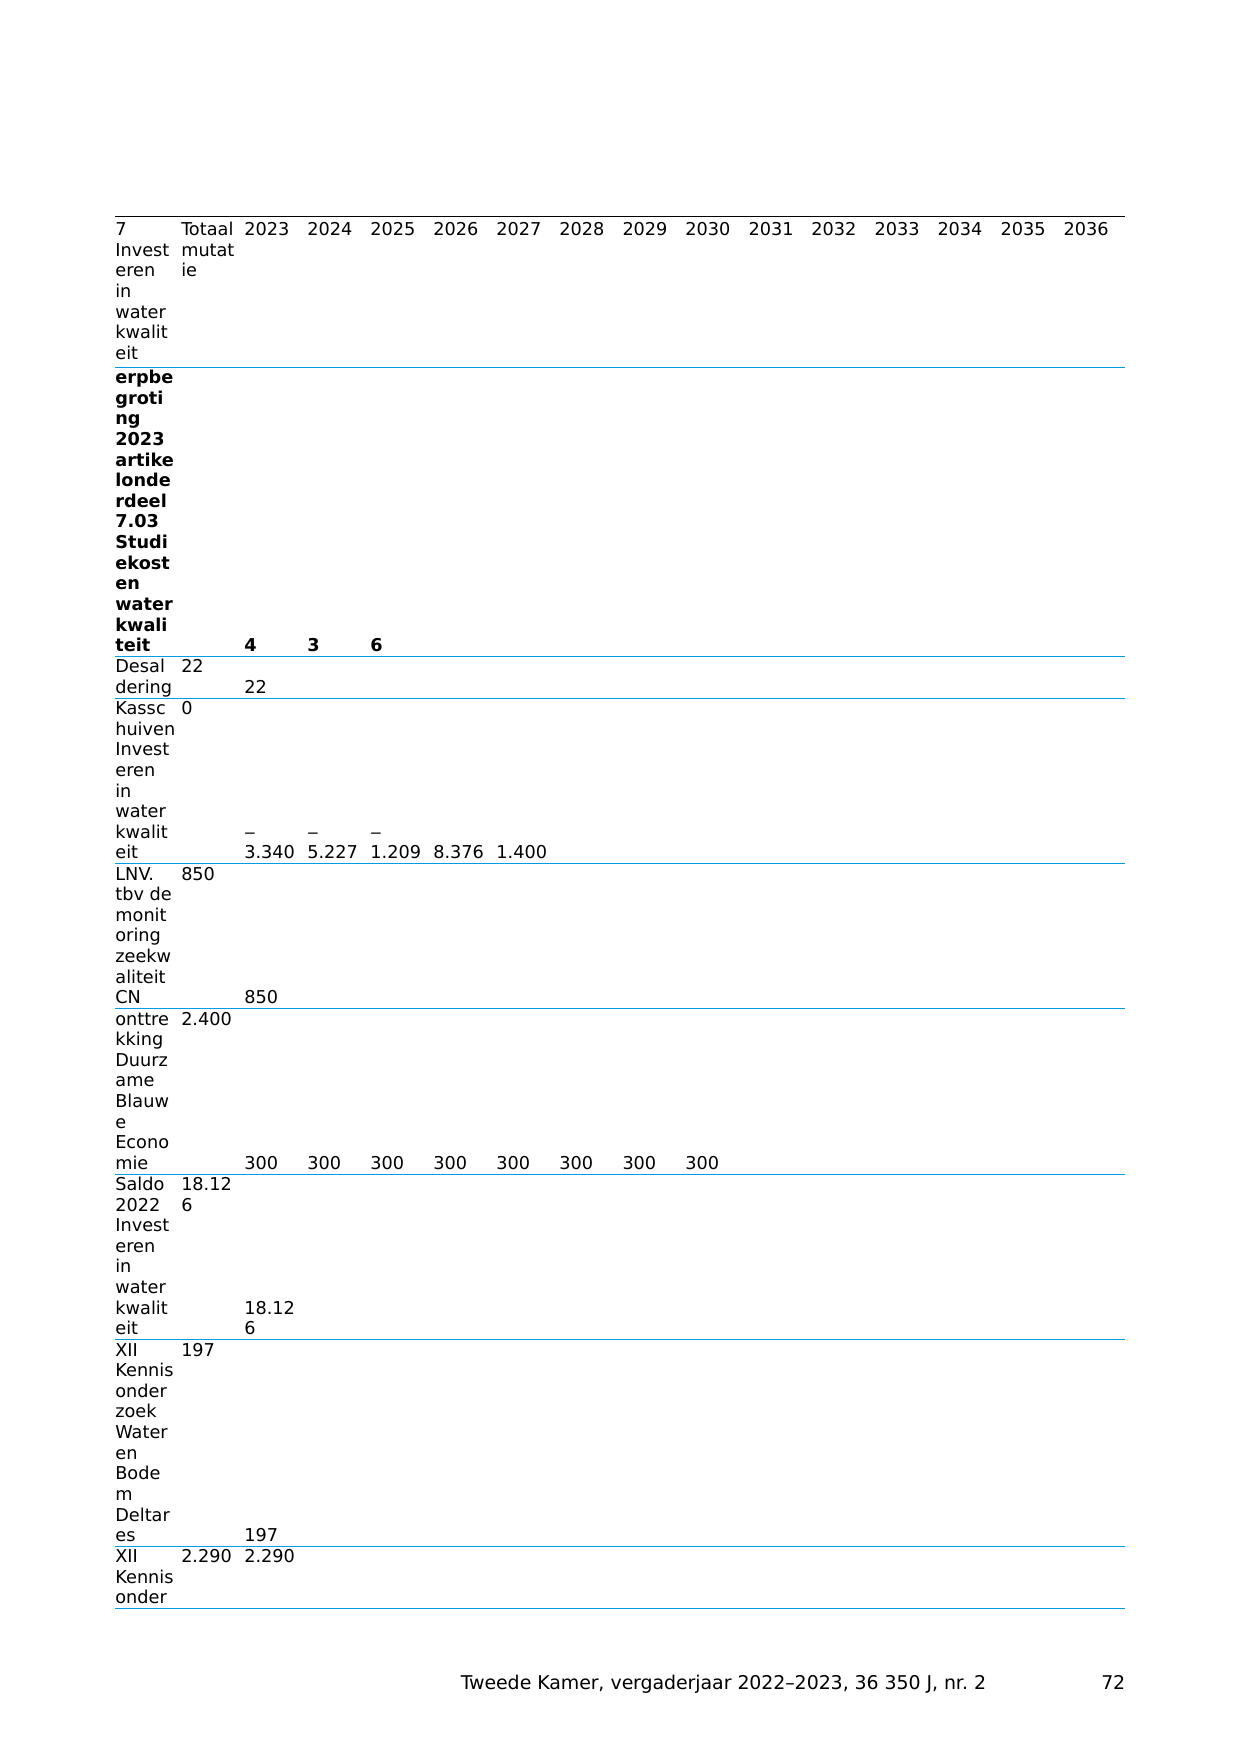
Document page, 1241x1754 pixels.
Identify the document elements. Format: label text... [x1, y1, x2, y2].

table_cell [430, 657, 493, 697]
table_cell [619, 1175, 682, 1339]
table_cell [998, 1340, 1060, 1546]
table_cell Desaldering [115, 657, 178, 697]
table_cell 300 [619, 1009, 682, 1173]
table_cell 2023 [241, 217, 304, 366]
table_cell [998, 1009, 1060, 1173]
table_cell [556, 699, 619, 863]
table_cell [934, 1340, 997, 1546]
table_cell [745, 1175, 808, 1339]
table_cell [808, 1175, 871, 1339]
table_cell 6 [367, 368, 430, 656]
table_cell [934, 1009, 997, 1173]
table_cell [1060, 657, 1125, 697]
table_cell 3 [304, 368, 367, 656]
table_cell 4 [241, 368, 304, 656]
table_cell 300 [304, 1009, 367, 1173]
table_cell [682, 699, 745, 863]
table_cell 2035 [998, 217, 1060, 366]
table_cell [304, 1340, 367, 1546]
table_cell [1060, 1340, 1125, 1546]
table_cell [934, 657, 997, 697]
table_cell 7 Investeren in waterkwaliteit [115, 217, 178, 366]
table_cell ‒ 3.340 [241, 699, 304, 863]
table_cell Kasschuiven Investeren in waterkwaliteit [115, 699, 178, 863]
table_cell 300 [241, 1009, 304, 1173]
table_cell [934, 1547, 997, 1608]
table_cell [871, 657, 934, 697]
table_cell 2.290 [241, 1547, 304, 1608]
table_cell 300 [682, 1009, 745, 1173]
table_cell 850 [178, 864, 241, 1008]
table_cell [556, 1175, 619, 1339]
table_cell [998, 864, 1060, 1008]
table_cell 8.376 [430, 699, 493, 863]
table_cell [998, 699, 1060, 863]
table_cell 2032 [808, 217, 871, 366]
table_cell [556, 1547, 619, 1608]
table_cell [808, 1009, 871, 1173]
table_cell 2028 [556, 217, 619, 366]
table_cell [619, 1547, 682, 1608]
table_cell ‒ 1.209 [367, 699, 430, 863]
table_cell 0 [178, 699, 241, 863]
table_cell [493, 368, 556, 656]
table_cell [682, 1547, 745, 1608]
table_cell 18.126 [241, 1175, 304, 1339]
table_cell [178, 368, 241, 656]
table_cell [745, 657, 808, 697]
table_cell [998, 1547, 1060, 1608]
table_cell [619, 368, 682, 656]
table_cell 18.126 [178, 1175, 241, 1339]
table_cell 2034 [934, 217, 997, 366]
table_cell [556, 1340, 619, 1546]
table_cell [304, 1547, 367, 1608]
table_cell 2026 [430, 217, 493, 366]
table_cell [808, 1547, 871, 1608]
table_cell [871, 699, 934, 863]
table_cell [934, 699, 997, 863]
table_cell 2.290 [178, 1547, 241, 1608]
table_cell Totaal mutatie [178, 217, 241, 366]
table_cell [808, 1340, 871, 1546]
table_cell [619, 699, 682, 863]
table_cell 2024 [304, 217, 367, 366]
table_cell 2036 [1060, 217, 1125, 366]
table_cell [493, 1175, 556, 1339]
table_cell [619, 864, 682, 1008]
table_cell [493, 864, 556, 1008]
table_cell [682, 657, 745, 697]
table_cell 300 [556, 1009, 619, 1173]
table_cell [430, 368, 493, 656]
table_cell [367, 657, 430, 697]
table_cell [808, 699, 871, 863]
table_cell 2027 [493, 217, 556, 366]
table_cell LNV. tbv de monitoring zeekwaliteit CN [115, 864, 178, 1008]
table_cell [430, 1175, 493, 1339]
table_cell [871, 864, 934, 1008]
table_cell 197 [178, 1340, 241, 1546]
table_cell 300 [367, 1009, 430, 1173]
table_cell [1060, 864, 1125, 1008]
table_cell [367, 1340, 430, 1546]
table_cell [619, 1340, 682, 1546]
table_cell [1060, 699, 1125, 863]
table_cell [430, 1340, 493, 1546]
table_cell [1060, 1009, 1125, 1173]
table_cell [745, 1009, 808, 1173]
table_cell [998, 1175, 1060, 1339]
table_cell 22 [178, 657, 241, 697]
table_cell 1.400 [493, 699, 556, 863]
table_cell [745, 864, 808, 1008]
table_cell [304, 864, 367, 1008]
table_cell 2031 [745, 217, 808, 366]
table_cell 2.400 [178, 1009, 241, 1173]
table_cell Saldo 2022 Investeren in waterkwaliteit [115, 1175, 178, 1339]
table_cell [1060, 1547, 1125, 1608]
table_cell [493, 1340, 556, 1546]
table_cell [367, 864, 430, 1008]
table_cell [367, 1175, 430, 1339]
table_cell ‒ 5.227 [304, 699, 367, 863]
table_cell [682, 864, 745, 1008]
table_cell 22 [241, 657, 304, 697]
table_cell [556, 368, 619, 656]
table_cell [1060, 368, 1125, 656]
table_cell [808, 657, 871, 697]
table_cell 2025 [367, 217, 430, 366]
table_cell 197 [241, 1340, 304, 1546]
table_cell [871, 1009, 934, 1173]
table_cell [934, 1175, 997, 1339]
table_cell [556, 864, 619, 1008]
table_cell 300 [493, 1009, 556, 1173]
table_cell [745, 699, 808, 863]
table_cell XII Kennisonderzoek Water en Bodem Deltares [115, 1340, 178, 1546]
table_cell [493, 1547, 556, 1608]
table_cell [430, 864, 493, 1008]
table_cell [493, 657, 556, 697]
table_cell [367, 1547, 430, 1608]
table_cell XII Kennisonder [115, 1547, 178, 1608]
table_cell [871, 1340, 934, 1546]
table_cell 2030 [682, 217, 745, 366]
table_cell [871, 1175, 934, 1339]
table_cell [1060, 1175, 1125, 1339]
table_cell [745, 1547, 808, 1608]
table_cell 2033 [871, 217, 934, 366]
table_cell [430, 1547, 493, 1608]
table_cell [745, 1340, 808, 1546]
table_cell [871, 1547, 934, 1608]
table_cell 850 [241, 864, 304, 1008]
table_cell [998, 368, 1060, 656]
table_cell [304, 1175, 367, 1339]
table_cell [556, 657, 619, 697]
table_cell [934, 864, 997, 1008]
table_cell 2029 [619, 217, 682, 366]
table_cell [682, 1175, 745, 1339]
table_cell [619, 657, 682, 697]
table_cell [745, 368, 808, 656]
table_cell [682, 368, 745, 656]
table_cell [998, 657, 1060, 697]
table_cell [808, 864, 871, 1008]
table_cell onttrekking Duurzame Blauwe Economie [115, 1009, 178, 1173]
table_cell [682, 1340, 745, 1546]
table_cell 300 [430, 1009, 493, 1173]
table_header Tabel 18 [115, 191, 1125, 216]
table_cell [304, 657, 367, 697]
table_cell erpbegroting 2023 artikelonderdeel 7.03 Studiekosten waterkwaliteit [115, 368, 178, 656]
table_cell [808, 368, 871, 656]
table_cell [871, 368, 934, 656]
table_cell [934, 368, 997, 656]
